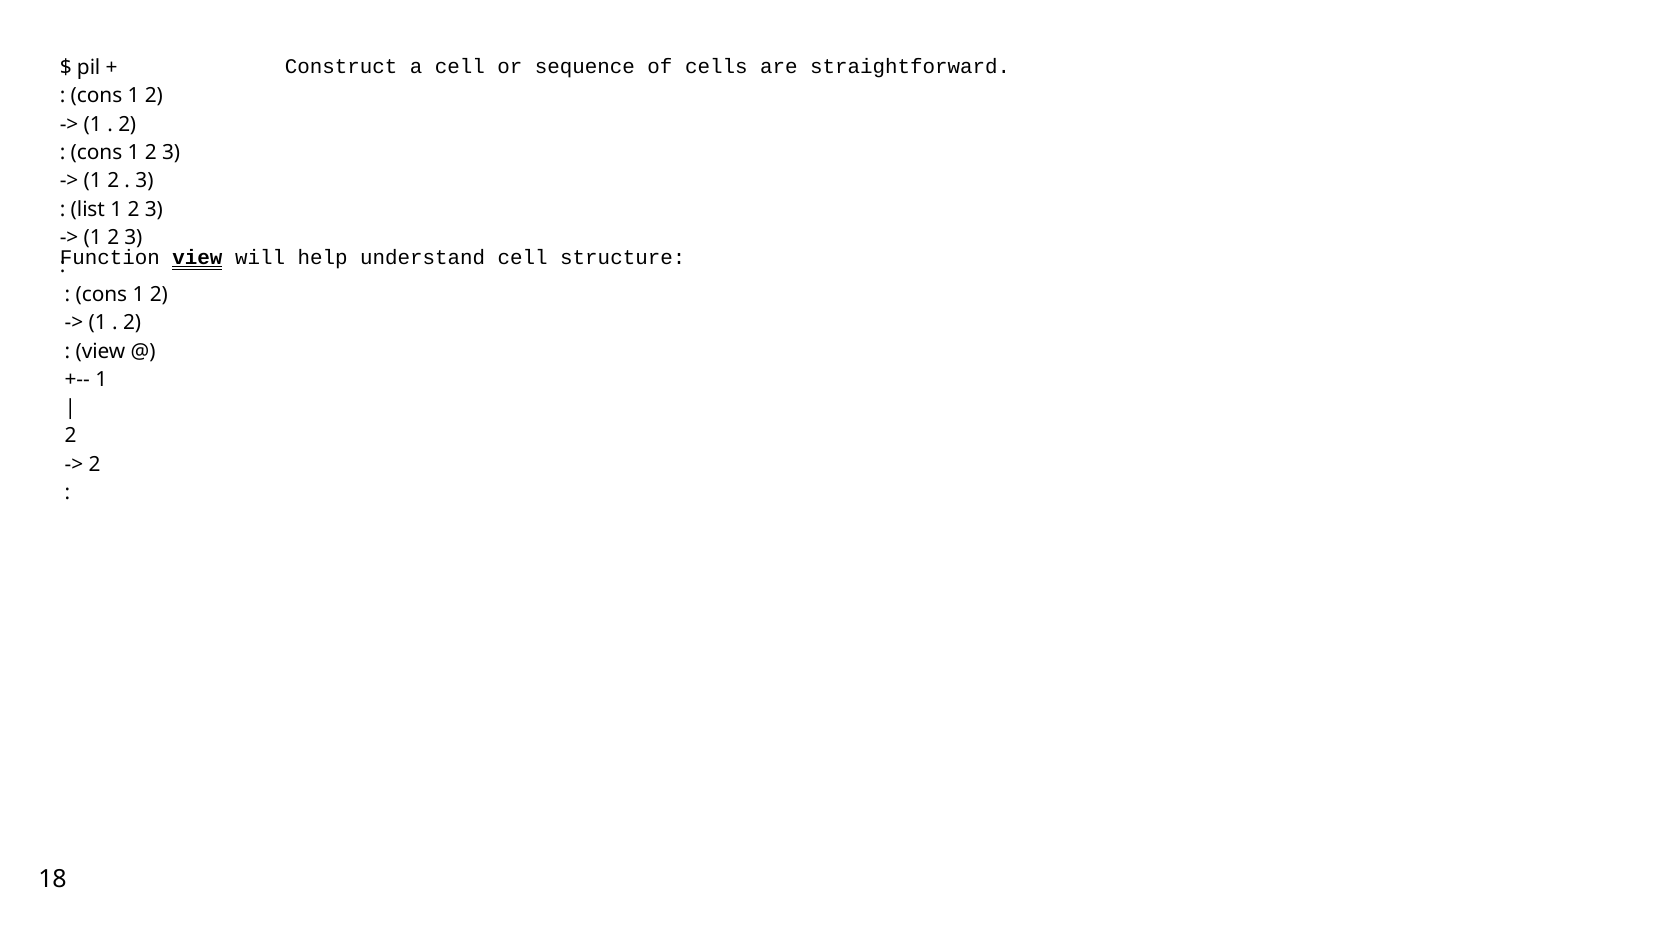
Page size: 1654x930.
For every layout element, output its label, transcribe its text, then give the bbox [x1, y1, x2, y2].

text_box Function view will help understand cell structure: [45, 240, 700, 279]
text_box Construct a cell or sequence of cells are straightforward. [270, 48, 1025, 87]
text_box : (cons 1 2) -> (1 . 2) : (view @) +-- 1 | 2 -> 2 : [49, 271, 267, 463]
text_box [0, 854, 118, 900]
text_box $ pil + : (cons 1 2) -> (1 . 2) : (cons 1 2 3) -> (1 2 . 3) : (list 1 2 3) -> (1 2 3) : [45, 44, 294, 227]
